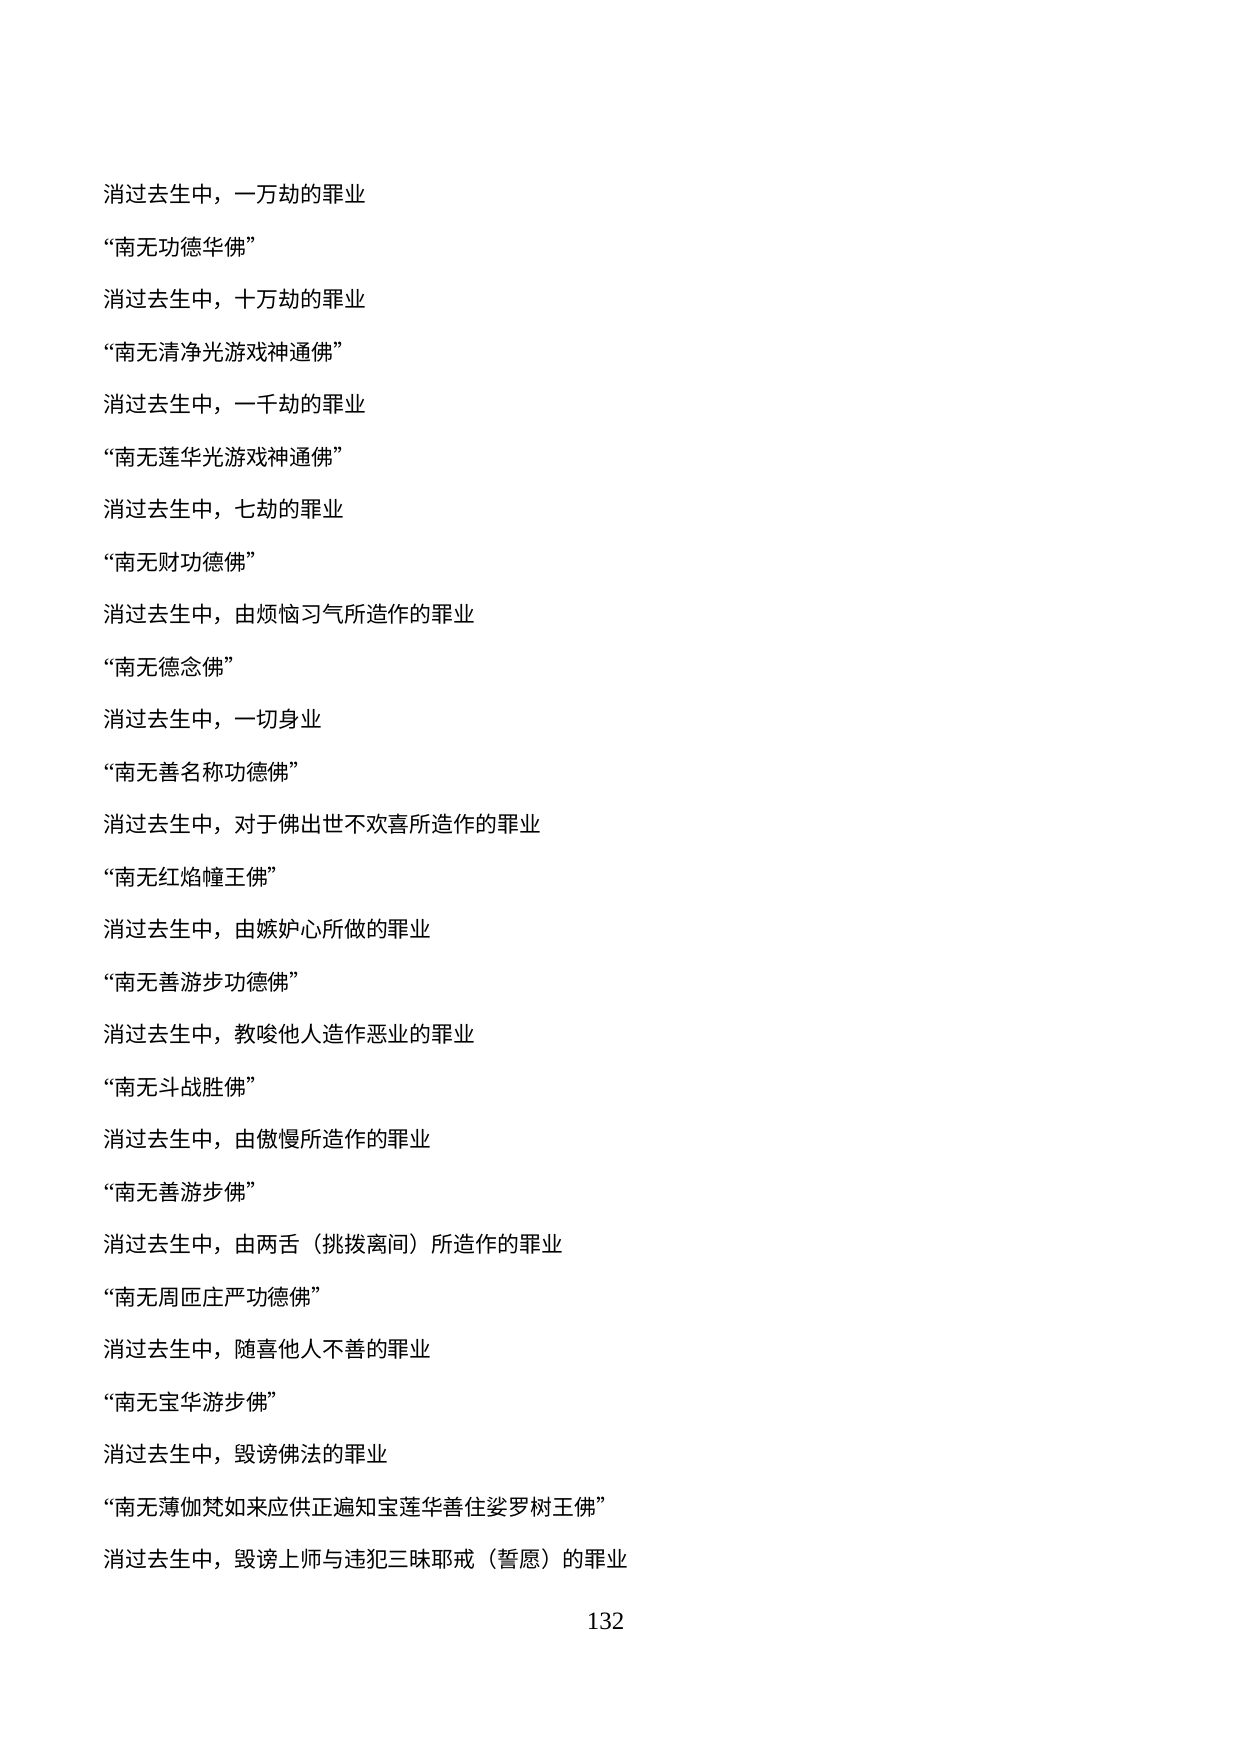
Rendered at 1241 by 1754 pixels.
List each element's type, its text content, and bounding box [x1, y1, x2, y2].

text “南无清净光游戏神通佛” [103, 334, 1107, 366]
text 消过去生中，一切身业 [103, 702, 1107, 734]
text 消过去生中，由嫉妒心所做的罪业 [103, 912, 1107, 944]
text “南无善游步功德佛” [103, 964, 1107, 996]
text “南无善游步佛” [103, 1174, 1107, 1206]
text 消过去生中，七劫的罪业 [103, 492, 1107, 524]
text 消过去生中，教唆他人造作恶业的罪业 [103, 1017, 1107, 1049]
text “南无薄伽梵如来应供正遍知宝莲华善住娑罗树王佛” [103, 1489, 1107, 1521]
text “南无功德华佛” [103, 229, 1107, 261]
text 消过去生中，毁谤佛法的罪业 [103, 1437, 1107, 1469]
text 消过去生中，由两舌（挑拨离间）所造作的罪业 [103, 1227, 1107, 1259]
text “南无斗战胜佛” [103, 1069, 1107, 1101]
text “南无善名称功德佛” [103, 754, 1107, 786]
text 消过去生中，由烦恼习气所造作的罪业 [103, 597, 1107, 629]
text 消过去生中，随喜他人不善的罪业 [103, 1332, 1107, 1364]
text “南无周匝庄严功德佛” [103, 1279, 1107, 1311]
text “南无莲华光游戏神通佛” [103, 439, 1107, 471]
text 消过去生中，一千劫的罪业 [103, 387, 1107, 419]
text 消过去生中，由傲慢所造作的罪业 [103, 1122, 1107, 1154]
text “南无德念佛” [103, 649, 1107, 681]
text 消过去生中，十万劫的罪业 [103, 282, 1107, 314]
text 消过去生中，一万劫的罪业 [103, 177, 1107, 209]
text 消过去生中，毁谤上师与违犯三昧耶戒（誓愿）的罪业 [103, 1542, 1107, 1574]
text “南无红焰幢王佛” [103, 859, 1107, 891]
text 消过去生中，对于佛出世不欢喜所造作的罪业 [103, 807, 1107, 839]
text “南无财功德佛” [103, 544, 1107, 576]
text “南无宝华游步佛” [103, 1384, 1107, 1416]
